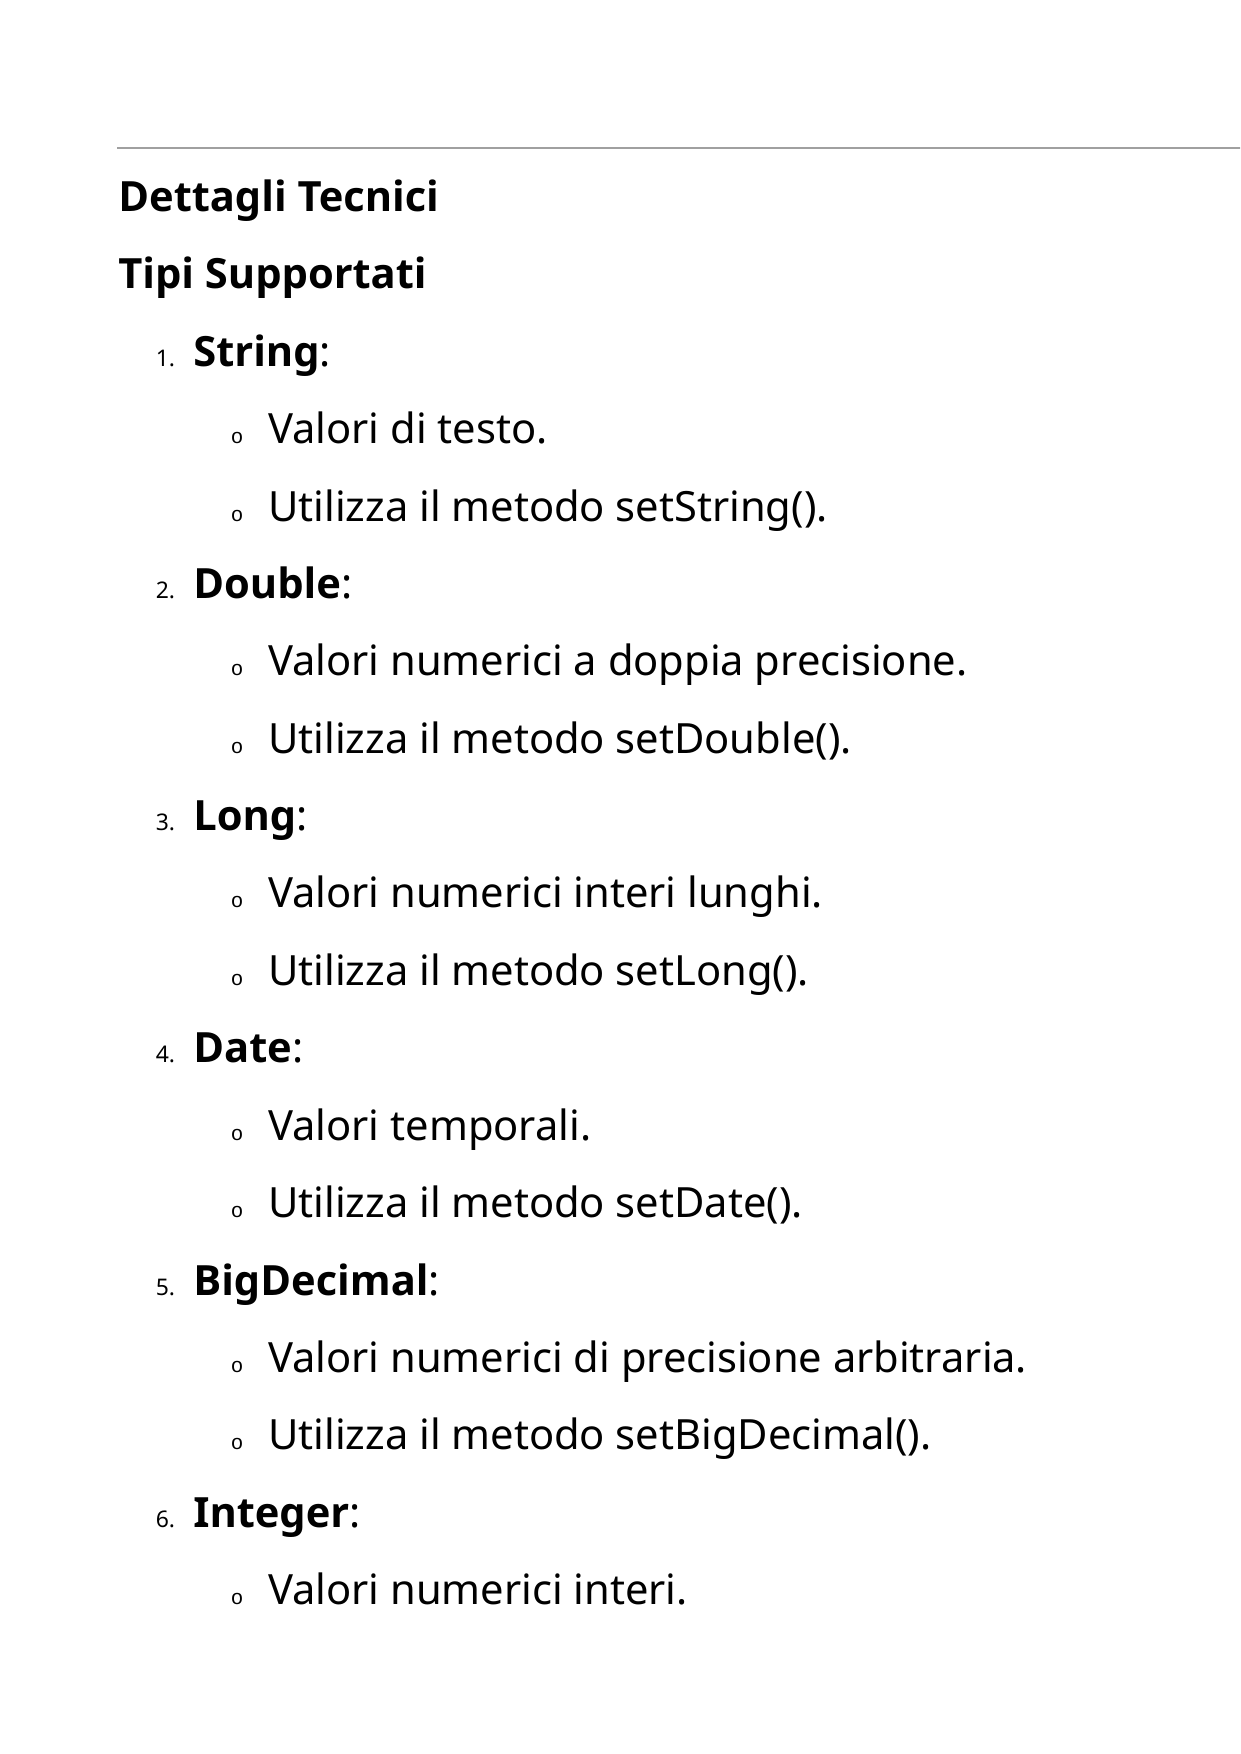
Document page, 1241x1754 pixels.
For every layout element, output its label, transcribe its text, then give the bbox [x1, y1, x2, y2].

list Integer: [156, 1482, 1122, 1539]
list Utilizza il metodo setBigDecimal(). [231, 1405, 1122, 1462]
list String: [156, 322, 1122, 378]
list Valori temporali. [231, 1096, 1122, 1152]
list Utilizza il metodo setString(). [231, 476, 1122, 533]
list Valori numerici interi. [231, 1560, 1122, 1617]
list Valori numerici di precisione arbitraria. [231, 1328, 1122, 1384]
list Date: [156, 1018, 1122, 1075]
text Tipi Supportati [118, 244, 1122, 301]
list Double: [156, 554, 1122, 611]
text Dettagli Tecnici [118, 167, 1122, 223]
list Long: [156, 786, 1122, 843]
list BigDecimal: [156, 1250, 1122, 1307]
list Utilizza il metodo setDate(). [231, 1173, 1122, 1230]
list Utilizza il metodo setDouble(). [231, 708, 1122, 765]
list Valori numerici interi lunghi. [231, 863, 1122, 920]
list Valori numerici a doppia precisione. [231, 631, 1122, 688]
list Valori di testo. [231, 399, 1122, 456]
list Utilizza il metodo setLong(). [231, 941, 1122, 997]
